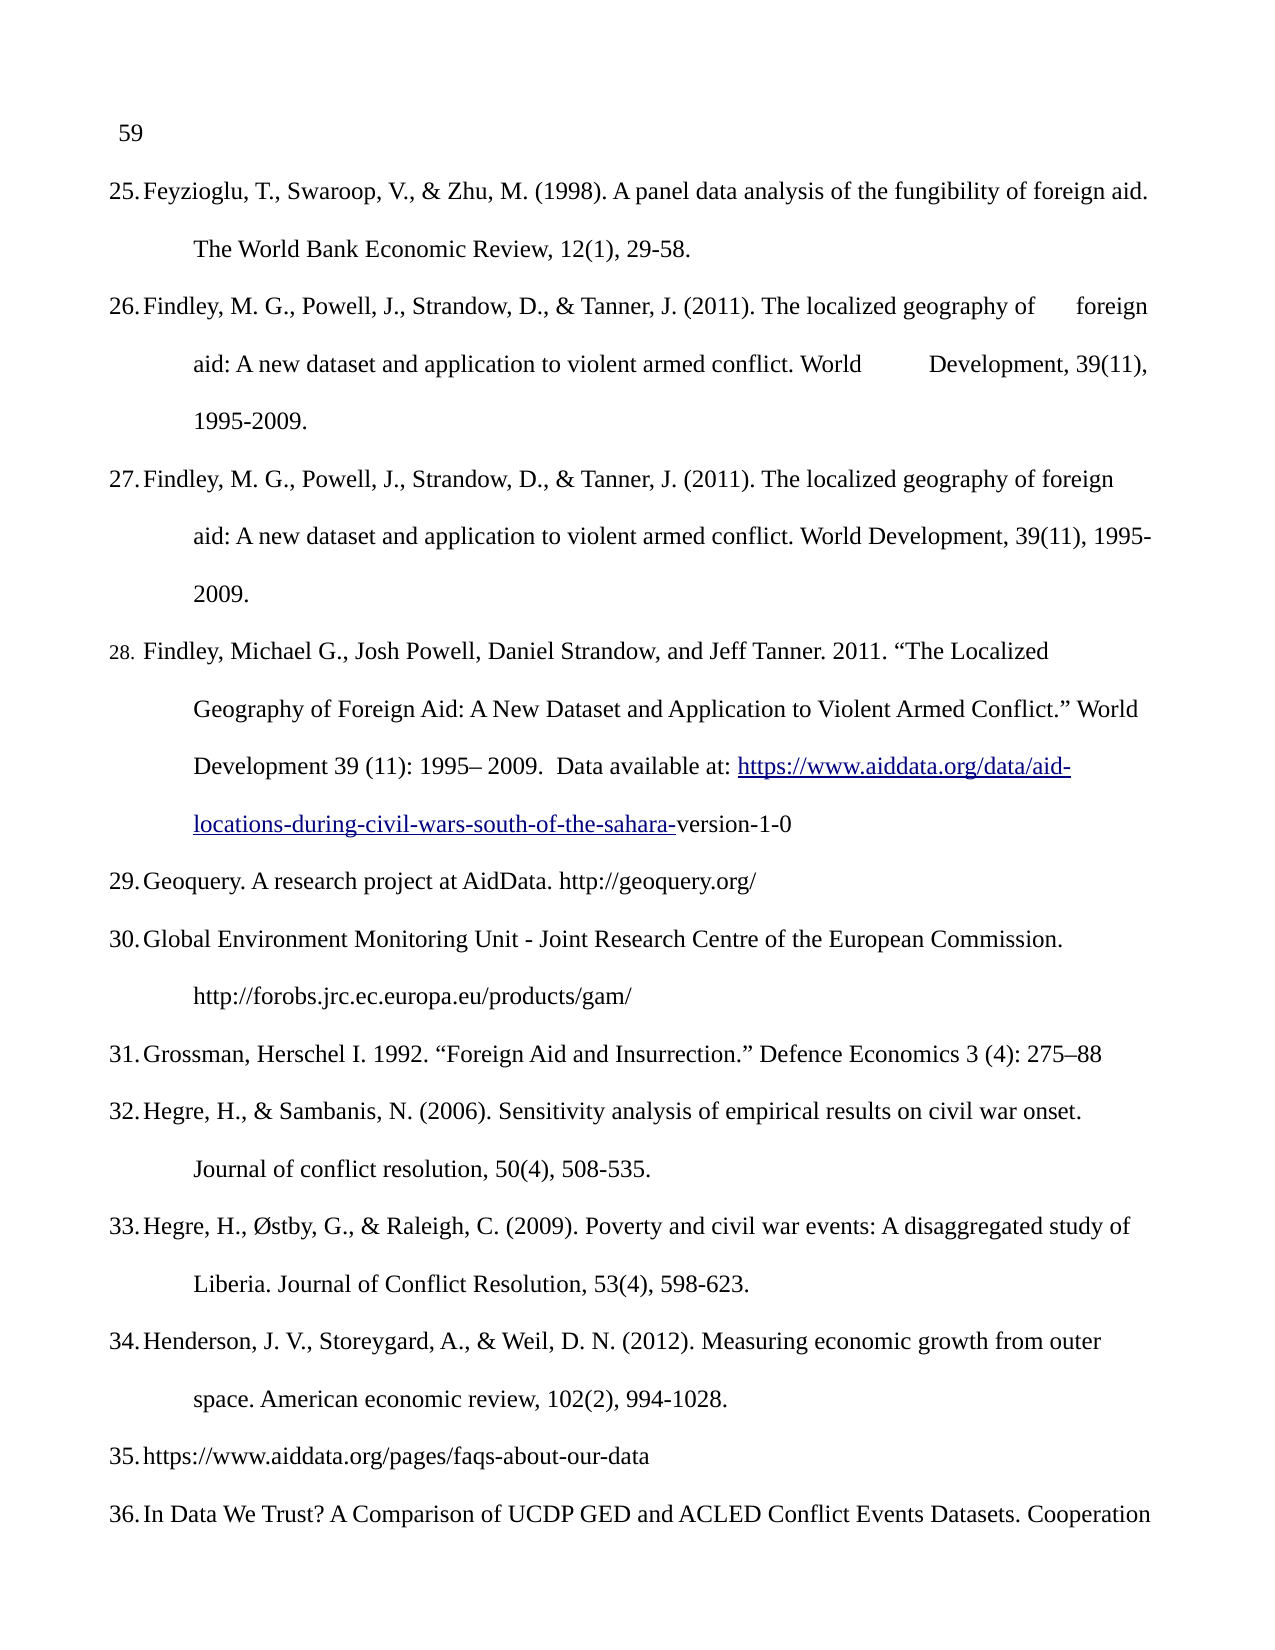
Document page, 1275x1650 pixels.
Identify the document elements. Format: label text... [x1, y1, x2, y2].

list Findley, M. G., Powell, J., Strandow, D., & Tanner, J. (2011). The localized geography of foreign aid: A new dataset and application to violent armed conflict. World Development, 39(11), 1995-2009. [109, 464, 1157, 608]
list Geoquery. A research project at AidData. http://geoquery.org/ [109, 866, 1157, 895]
list Global Environment Monitoring Unit - Joint Research Centre of the European Commission. http://forobs.jrc.ec.europa.eu/products/gam/ [109, 924, 1157, 1010]
list Hegre, H., & Sambanis, N. (2006). Sensitivity analysis of empirical results on civil war onset. Journal of conflict resolution, 50(4), 508-535. [109, 1096, 1157, 1183]
list Findley, Michael G., Josh Powell, Daniel Strandow, and Jeff Tanner. 2011. “The Localized Geography of Foreign Aid: A New Dataset and Application to Violent Armed Conflict.” World Development 39 (11): 1995– 2009. Data available at: https://www.aiddata.org/data/aid-locations-during-civil-wars-south-of-the-sahara-version-1-0 [109, 636, 1157, 838]
list Findley, M. G., Powell, J., Strandow, D., & Tanner, J. (2011). The localized geography of foreign aid: A new dataset and application to violent armed conflict. World Development, 39(11), 1995-2009. [109, 291, 1157, 435]
list Hegre, H., Østby, G., & Raleigh, C. (2009). Poverty and civil war events: A disaggregated study of Liberia. Journal of Conflict Resolution, 53(4), 598-623. [109, 1211, 1157, 1298]
list Henderson, J. V., Storeygard, A., & Weil, D. N. (2012). Measuring economic growth from outer space. American economic review, 102(2), 994-1028. [109, 1326, 1157, 1413]
list In Data We Trust? A Comparison of UCDP GED and ACLED Conflict Events Datasets. Cooperation [109, 1499, 1157, 1528]
list https://www.aiddata.org/pages/faqs-about-our-data [109, 1441, 1157, 1470]
list Grossman, Herschel I. 1992. “Foreign Aid and Insurrection.” Defence Economics 3 (4): 275–88 [109, 1039, 1157, 1068]
list Feyzioglu, T., Swaroop, V., & Zhu, M. (1998). A panel data analysis of the fungibility of foreign aid. The World Bank Economic Review, 12(1), 29-58. [109, 176, 1157, 263]
